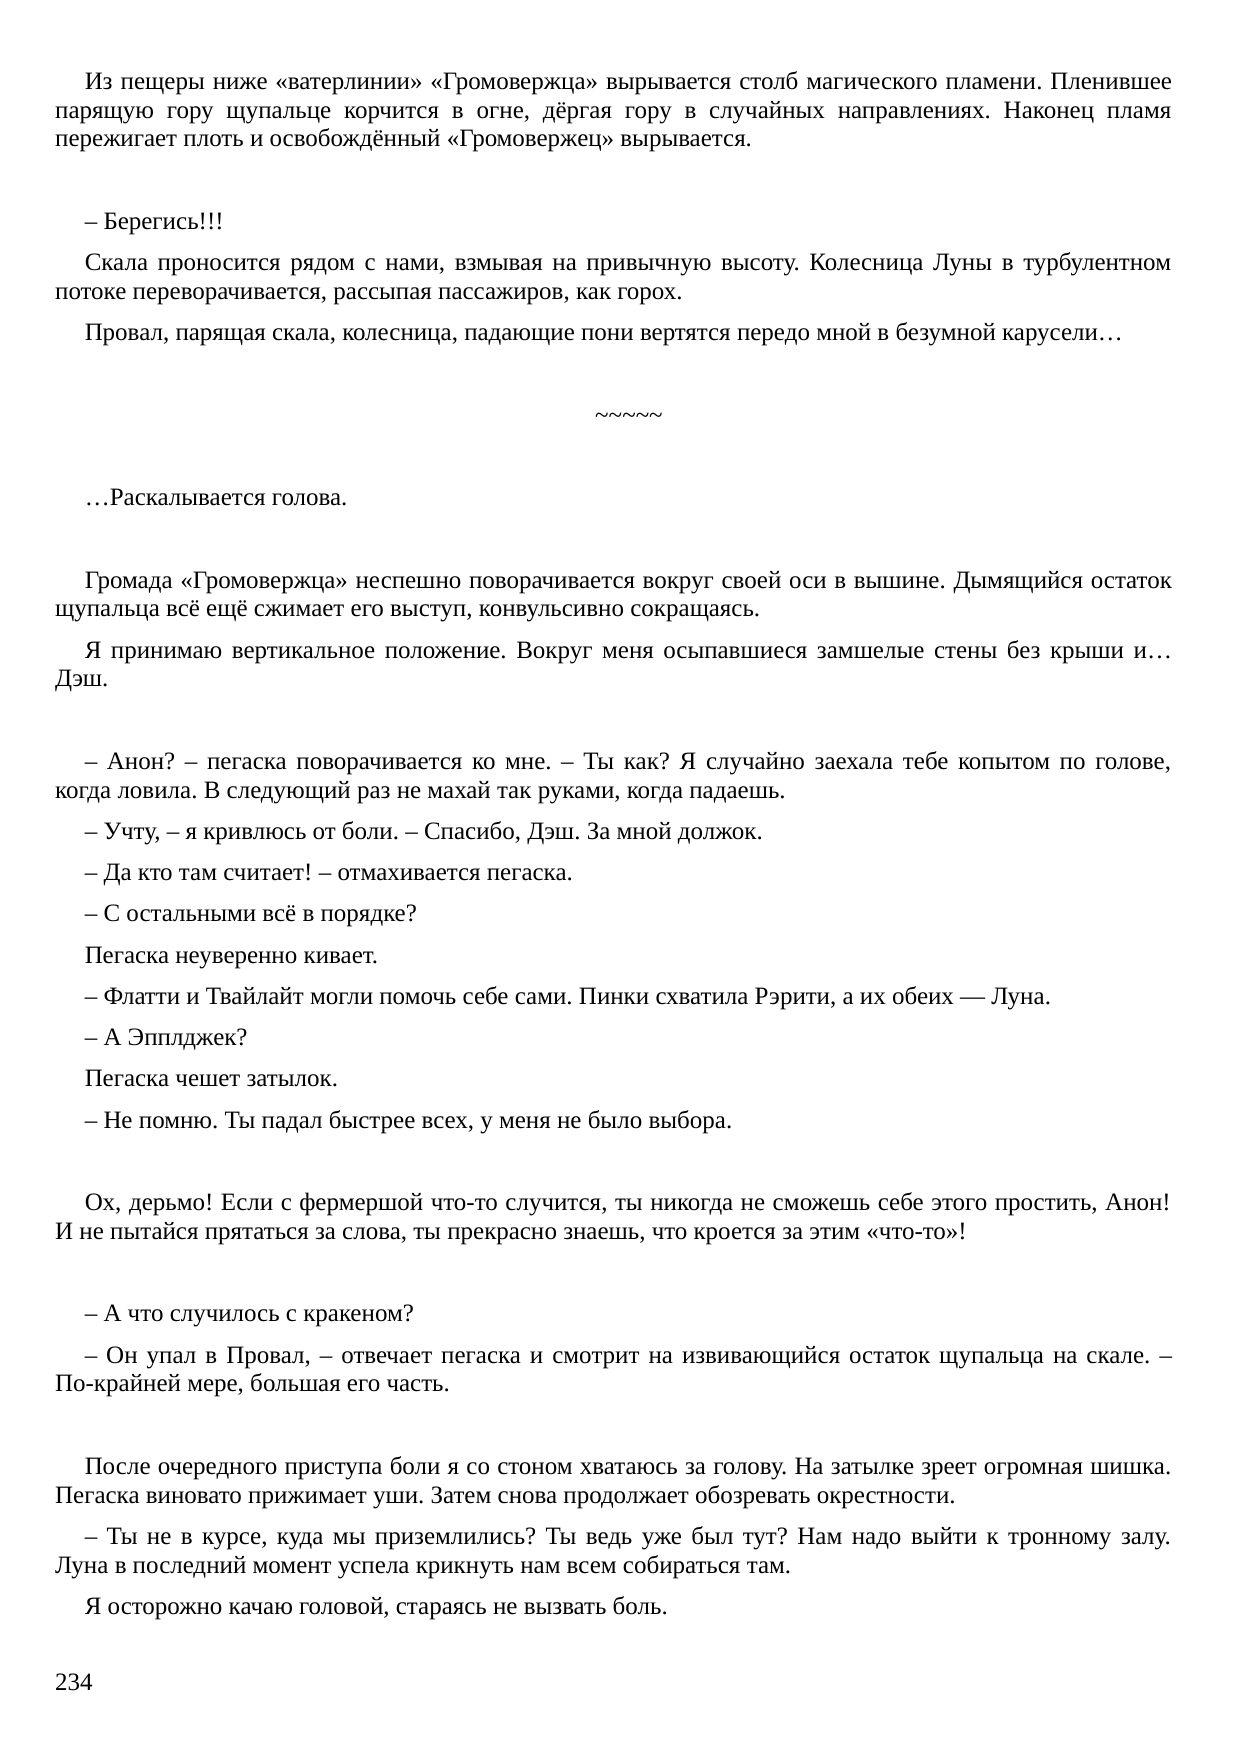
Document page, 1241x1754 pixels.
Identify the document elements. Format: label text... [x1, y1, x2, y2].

text – Анон? – пегаска поворачивается ко мне. – Ты как? Я случайно заехала тебе копытом по голове, когда ловила. В следующий раз не махай так руками, когда падаешь. [55, 746, 1173, 803]
text Пегаска неуверенно кивает. [55, 940, 1173, 968]
text Ох, дерьмо! Если с фермершой что-то случится, ты никогда не сможешь себе этого простить, Анон! И не пытайся прятаться за слова, ты прекрасно знаешь, что кроется за этим «что-то»! [55, 1187, 1173, 1245]
text – Не помню. Ты падал быстрее всех, у меня не было выбора. [55, 1105, 1173, 1133]
text – Учту, – я кривлюсь от боли. – Спасибо, Дэш. За мной должок. [55, 816, 1173, 845]
text – Да кто там считает! – отмахивается пегаска. [55, 857, 1173, 886]
text Из пещеры ниже «ватерлинии» «Громовержца» вырывается столб магического пламени. Пленившее парящую гору щупальце корчится в огне, дёргая гору в случайных направлениях. Наконец пламя пережигает плоть и освобождённый «Громовержец» вырывается. [55, 66, 1173, 152]
text Я осторожно качаю головой, стараясь не вызвать боль. [55, 1591, 1173, 1620]
text – Он упал в Провал, – отвечает пегаска и смотрит на извивающийся остаток щупальца на скале. – По-крайней мере, большая его часть. [55, 1340, 1173, 1397]
text – А что случилось с кракеном? [55, 1298, 1173, 1327]
text Пегаска чешет затылок. [55, 1063, 1173, 1092]
text После очередного приступа боли я со стоном хватаюсь за голову. На затылке зреет огромная шишка. Пегаска виновато прижимает уши. Затем снова продолжает обозревать окрестности. [55, 1451, 1173, 1508]
text – С остальными всё в порядке? [55, 898, 1173, 927]
text Скала проносится рядом с нами, взмывая на привычную высоту. Колесница Луны в турбулентном потоке переворачивается, рассыпая пассажиров, как горох. [55, 247, 1173, 305]
text Громада «Громовержца» неспешно поворачивается вокруг своей оси в вышине. Дымящийся остаток щупальца всё ещё сжимает его выступ, конвульсивно сокращаясь. [55, 565, 1173, 622]
text ~~~~~ [55, 400, 1173, 428]
text Я принимаю вертикальное положение. Вокруг меня осыпавшиеся замшелые стены без крыши и… Дэш. [55, 635, 1173, 692]
text – Ты не в курсе, куда мы приземлились? Ты ведь уже был тут? Нам надо выйти к тронному залу. Луна в последний момент успела крикнуть нам всем собираться там. [55, 1521, 1173, 1578]
text Провал, парящая скала, колесница, падающие пони вертятся передо мной в безумной карусели… [55, 317, 1173, 346]
text – Флатти и Твайлайт могли помочь себе сами. Пинки схватила Рэрити, а их обеих — Луна. [55, 981, 1173, 1010]
text …Раскалывается голова. [55, 482, 1173, 511]
text – Берегись!!! [55, 206, 1173, 235]
text – А Эпплджек? [55, 1022, 1173, 1051]
